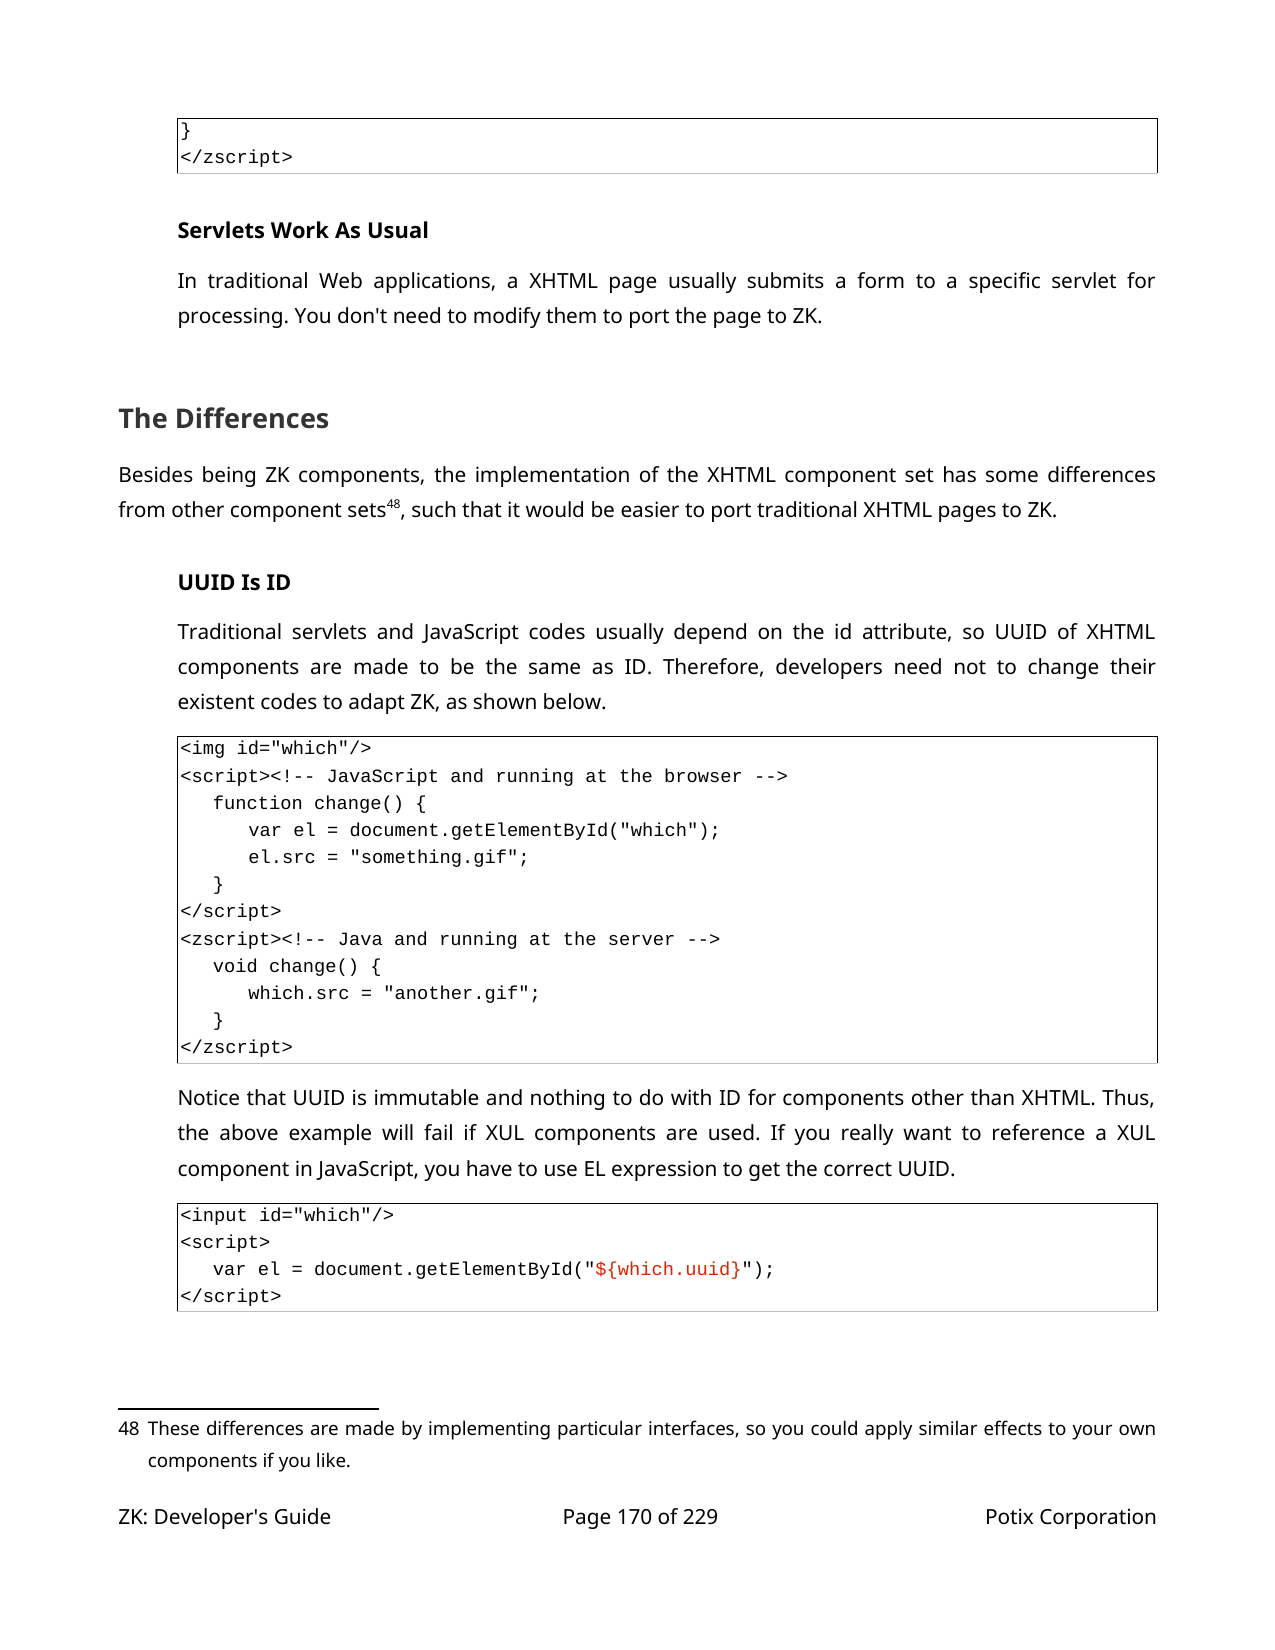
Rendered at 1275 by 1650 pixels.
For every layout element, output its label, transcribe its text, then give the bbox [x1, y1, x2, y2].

text } [178, 119, 1157, 142]
text These differences are made by implementing particular interfaces, so you could apply similar effects to your own components if you like. [118, 1416, 1157, 1473]
text which.src = "another.gif"; [178, 981, 1157, 1005]
text <zscript><!-- Java and running at the server --> [178, 927, 1157, 951]
text Notice that UUID is immutable and nothing to do with ID for components other than XHTML. Thus, the above example will fail if XUL components are used. If you really want to reference a XUL component in JavaScript, you have to use EL expression to get the correct UUID. [177, 1083, 1157, 1182]
text </script> [178, 899, 1157, 924]
text <script> [178, 1230, 1157, 1254]
subtitle UUID Is ID [177, 566, 1157, 596]
text Traditional servlets and JavaScript codes usually depend on the id attribute, so UUID of XHTML components are made to be the same as ID. Therefore, developers need not to change their existent codes to adapt ZK, as shown below. [177, 617, 1157, 716]
subtitle The Differences [118, 400, 1157, 437]
text <input id="which"/> [178, 1204, 1157, 1227]
text </zscript> [178, 145, 1157, 173]
text } [178, 872, 1157, 896]
text Besides being ZK components, the implementation of the XHTML component set has some differences from other component sets, such that it would be easier to port traditional XHTML pages to ZK. [118, 460, 1157, 524]
text <img id="which"/> [178, 737, 1157, 761]
subtitle Servlets Work As Usual [177, 215, 1157, 245]
text var el = document.getElementById("${which.uuid}"); [178, 1257, 1157, 1281]
text var el = document.getElementById("which"); [178, 818, 1157, 842]
text void change() { [178, 954, 1157, 978]
text } [178, 1008, 1157, 1032]
text </zscript> [178, 1035, 1157, 1063]
text <script><!-- JavaScript and running at the browser --> [178, 763, 1157, 788]
text In traditional Web applications, a XHTML page usually submits a form to a specific servlet for processing. You don't need to modify them to port the page to ZK. [177, 266, 1157, 329]
text </script> [178, 1284, 1157, 1311]
text el.src = "something.gif"; [178, 845, 1157, 869]
text function change() { [178, 791, 1157, 815]
